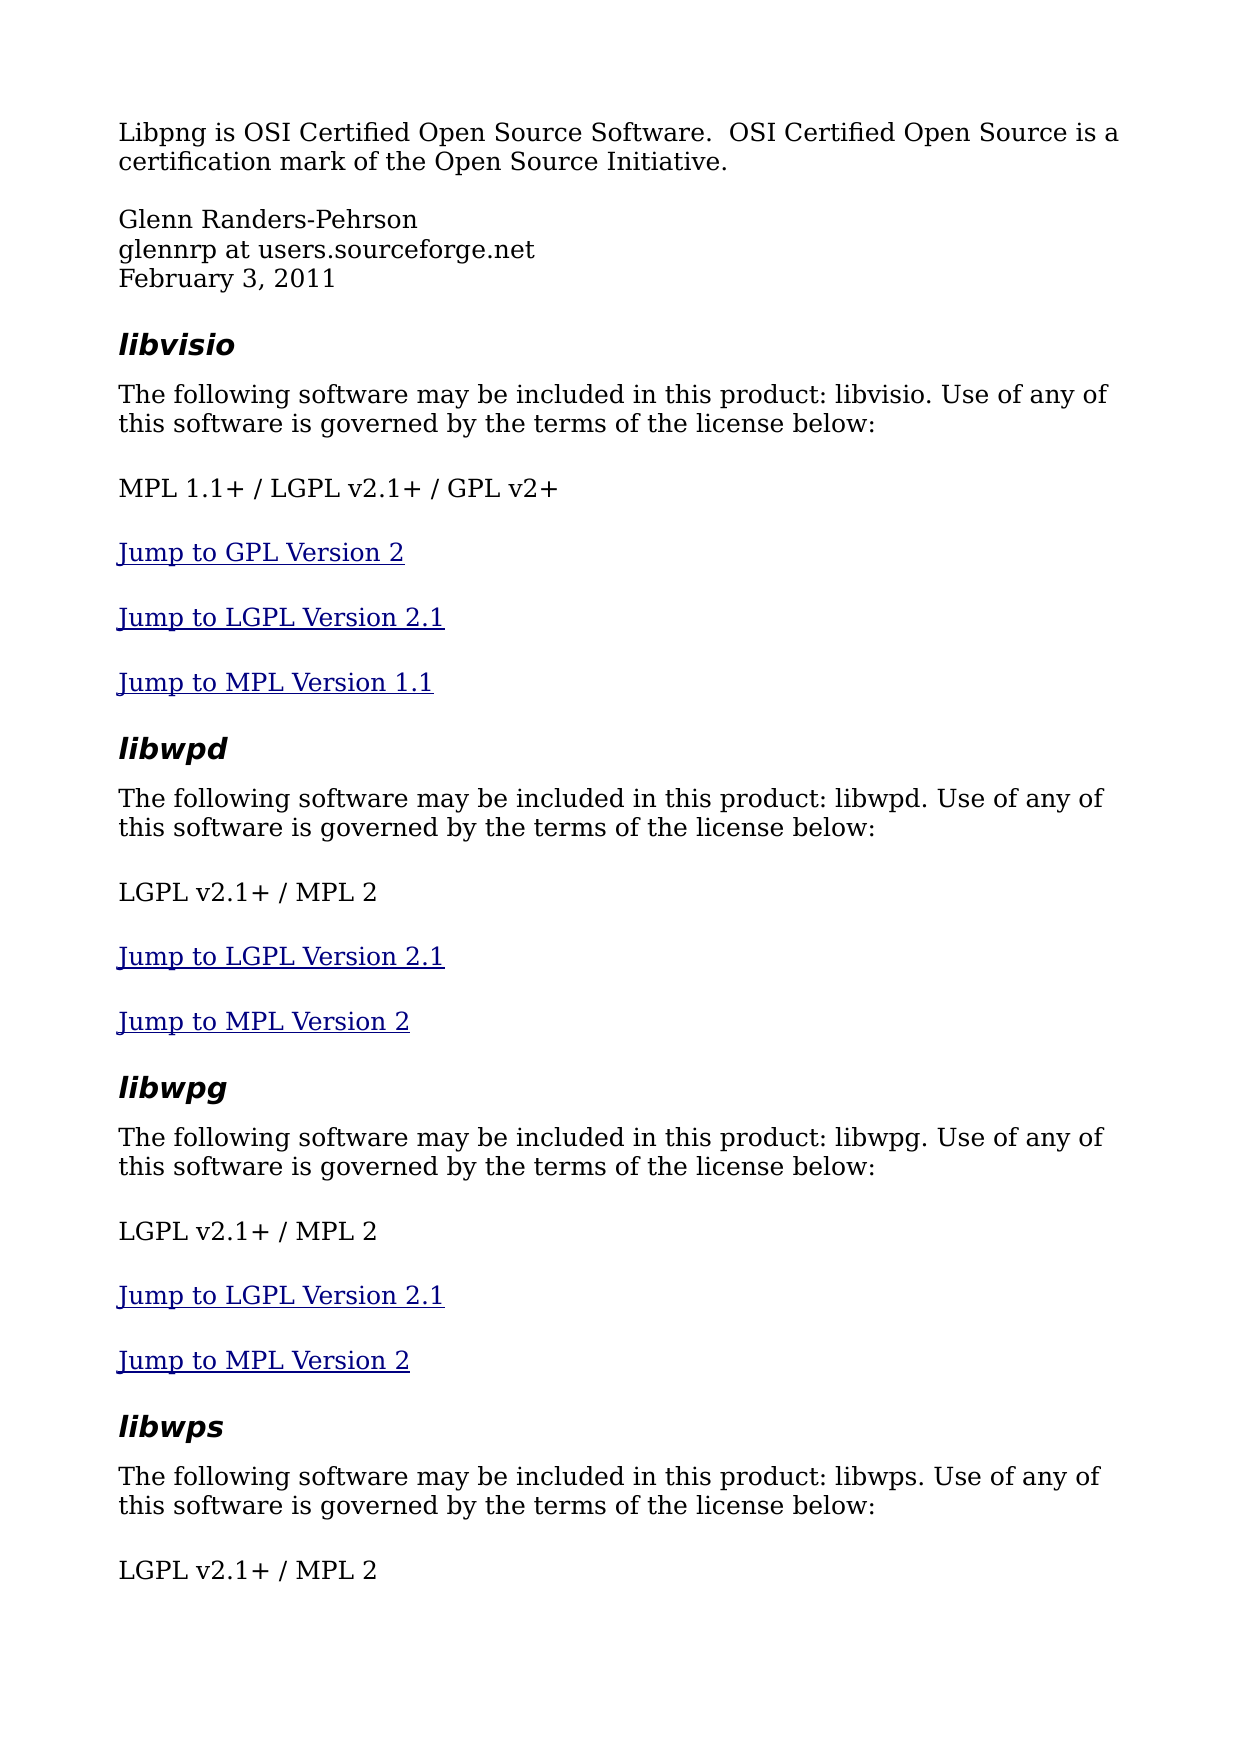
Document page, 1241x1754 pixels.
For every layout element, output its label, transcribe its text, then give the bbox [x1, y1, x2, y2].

text The following software may be included in this product: libwpg. Use of any of this software is governed by the terms of the license below: [118, 1123, 1122, 1181]
subtitle libvisio [118, 328, 1122, 362]
text Libpng is OSI Certified Open Source Software. OSI Certified Open Source is a certification mark of the Open Source Initiative. Glenn Randers-Pehrson glennrp at users.sourceforge.net February 3, 2011 [118, 118, 1122, 293]
subtitle libwps [118, 1411, 1122, 1444]
text Jump to LGPL Version 2.1 [118, 1281, 1122, 1311]
text Jump to MPL Version 2 [118, 1007, 1122, 1036]
text The following software may be included in this product: libwpd. Use of any of this software is governed by the terms of the license below: [118, 784, 1122, 842]
subtitle libwpd [118, 732, 1122, 766]
text LGPL v2.1+ / MPL 2 [118, 1556, 1122, 1585]
text The following software may be included in this product: libwps. Use of any of this software is governed by the terms of the license below: [118, 1462, 1122, 1521]
text Jump to MPL Version 1.1 [118, 668, 1122, 697]
text Jump to LGPL Version 2.1 [118, 603, 1122, 632]
text Jump to MPL Version 2 [118, 1346, 1122, 1375]
text MPL 1.1+ / LGPL v2.1+ / GPL v2+ [118, 474, 1122, 503]
text Jump to LGPL Version 2.1 [118, 942, 1122, 971]
text LGPL v2.1+ / MPL 2 [118, 878, 1122, 907]
text LGPL v2.1+ / MPL 2 [118, 1217, 1122, 1246]
text Jump to GPL Version 2 [118, 538, 1122, 568]
subtitle libwpg [118, 1071, 1122, 1105]
text The following software may be included in this product: libvisio. Use of any of this software is governed by the terms of the license below: [118, 380, 1122, 438]
